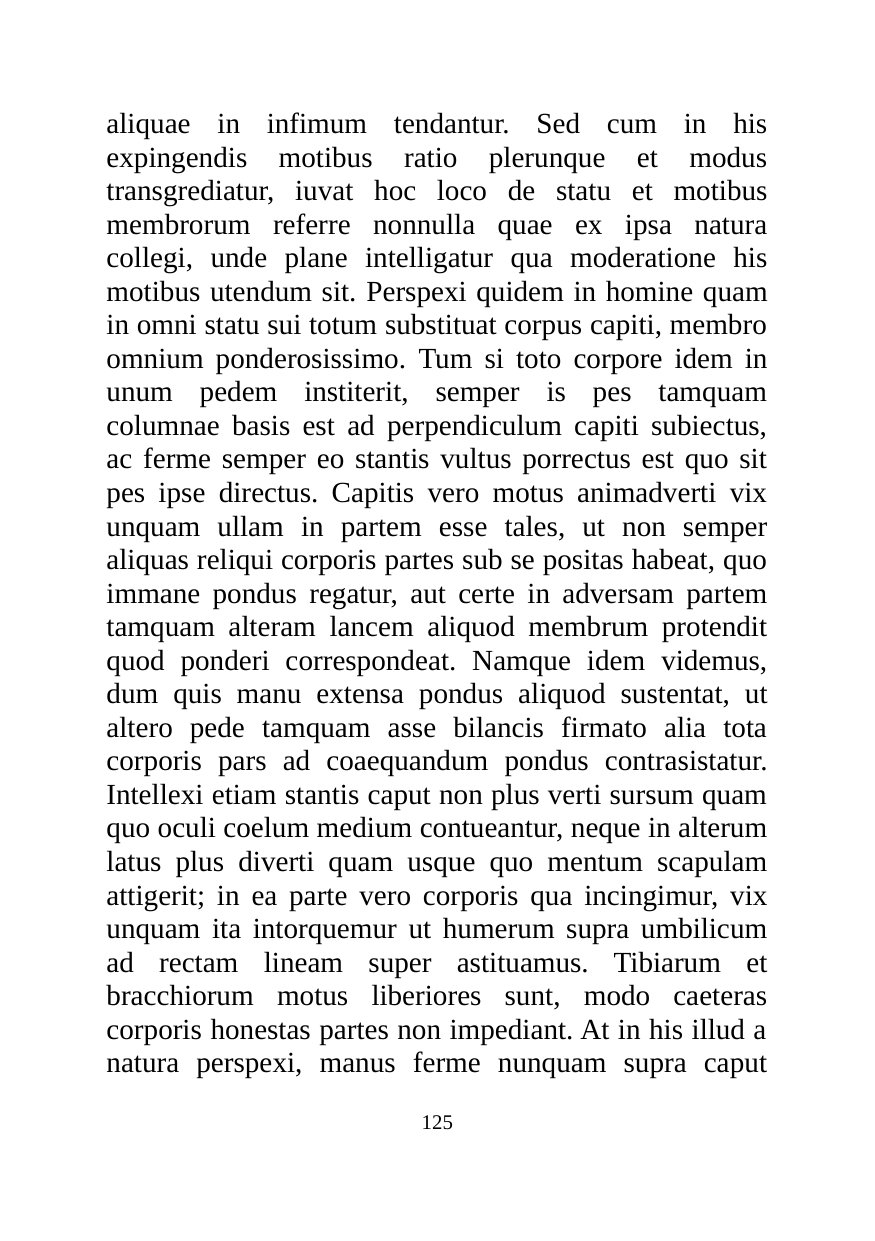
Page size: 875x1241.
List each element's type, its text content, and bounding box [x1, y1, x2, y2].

text aliquae in infimum tendantur. Sed cum in his expingendis motibus ratio plerunque et modus transgrediatur, iuvat hoc loco de statu et motibus membrorum referre nonnulla quae ex ipsa natura collegi, unde plane intelligatur qua moderatione his motibus utendum sit. Perspexi quidem in homine quam in omni statu sui totum substituat corpus capiti, membro omnium ponderosissimo. Tum si toto corpore idem in unum pedem institerit, semper is pes tamquam columnae basis est ad perpendiculum capiti subiectus, ac ferme semper eo stantis vultus porrectus est quo sit pes ipse directus. Capitis vero motus animadverti vix unquam ullam in partem esse tales, ut non semper aliquas reliqui corporis partes sub se positas habeat, quo immane pondus regatur, aut certe in adversam partem tamquam alteram lancem aliquod membrum protendit quod ponderi correspondeat. Namque idem videmus, dum quis manu extensa pondus aliquod sustentat, ut altero pede tamquam asse bilancis firmato alia tota corporis pars ad coaequandum pondus contrasistatur. Intellexi etiam stantis caput non plus verti sursum quam quo oculi coelum medium contueantur, neque in alterum latus plus diverti quam usque quo mentum scapulam attigerit; in ea parte vero corporis qua incingimur, vix unquam ita intorquemur ut humerum supra umbilicum ad rectam lineam super astituamus. Tibiarum et bracchiorum motus liberiores sunt, modo caeteras corporis honestas partes non impediant. At in his illud a natura perspexi, manus ferme nunquam supra caput [106, 106, 768, 1079]
